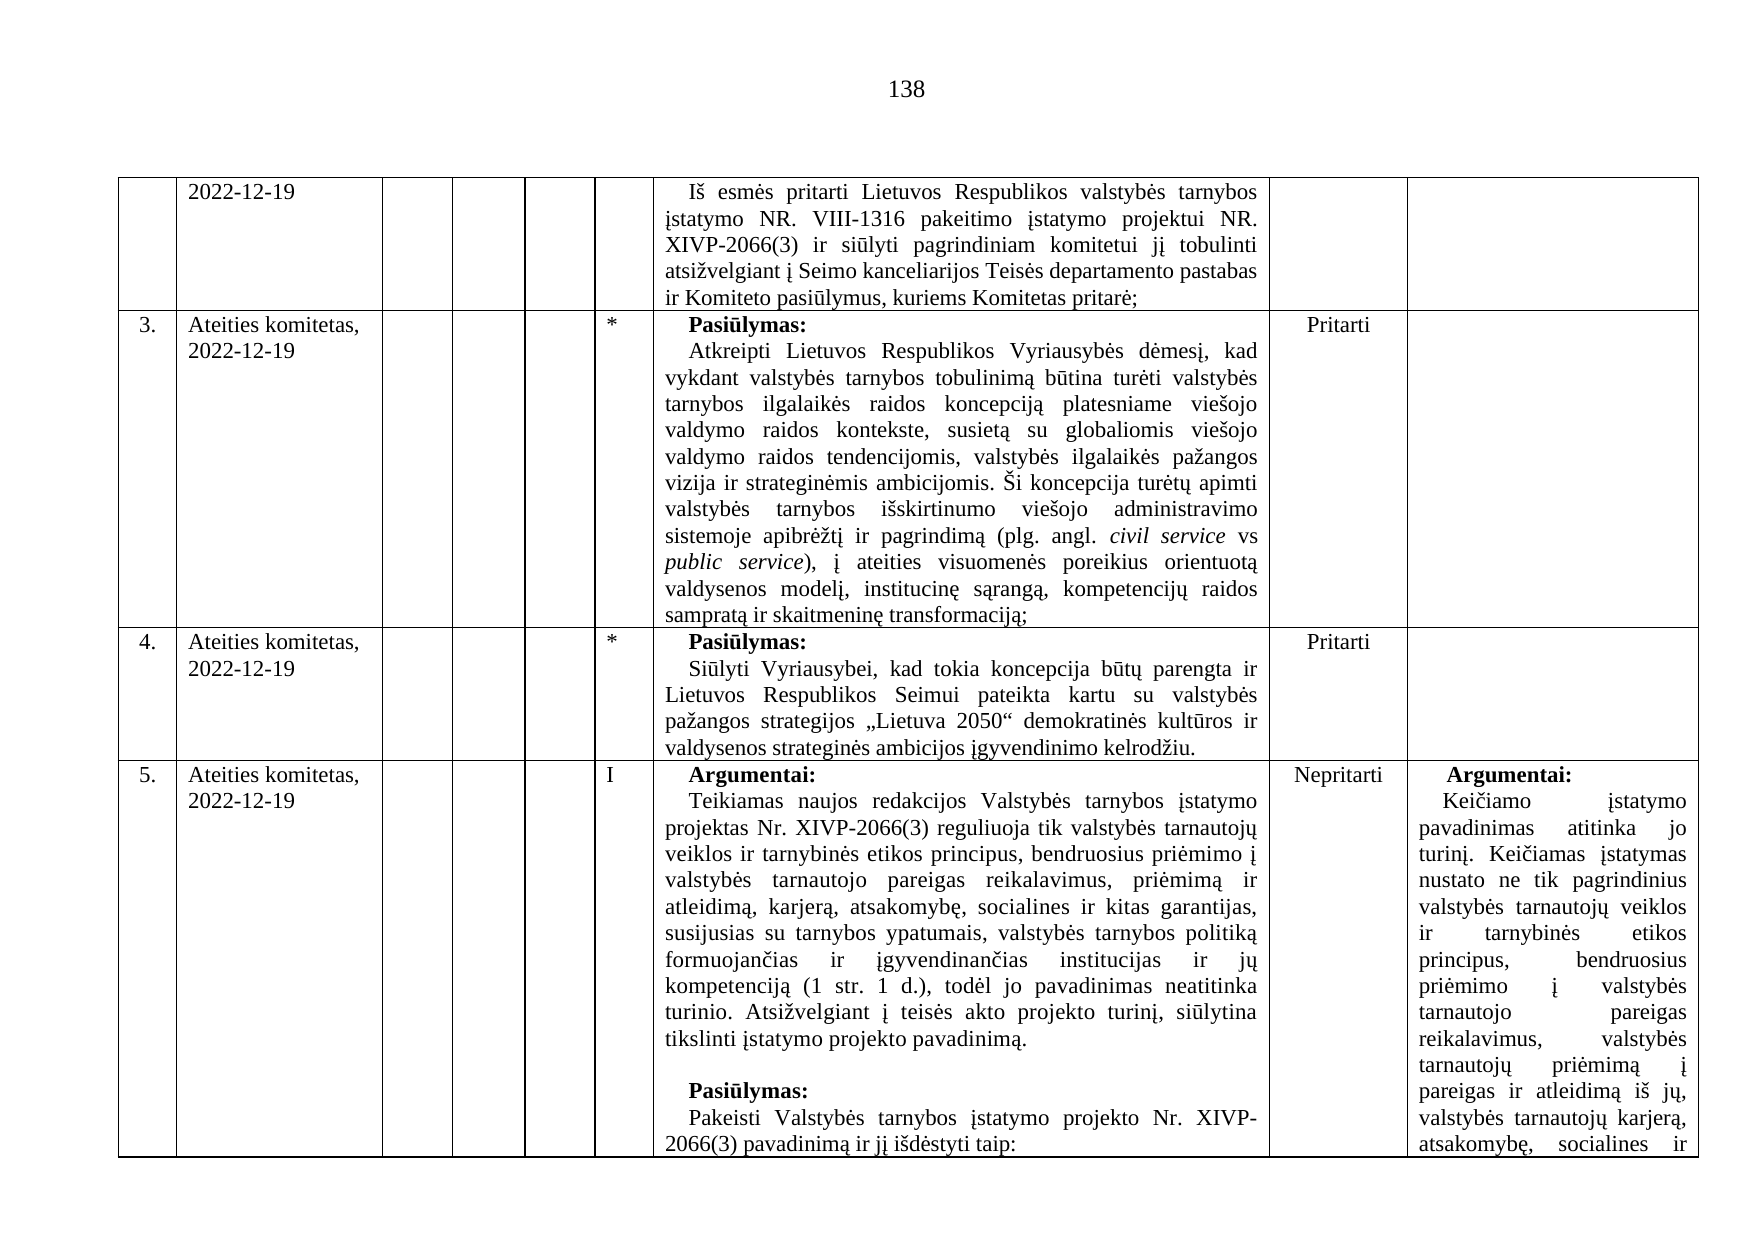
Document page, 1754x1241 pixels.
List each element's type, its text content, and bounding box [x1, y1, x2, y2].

table_cell [526, 628, 594, 760]
table_cell Pritarti [1270, 311, 1407, 627]
table_cell Pritarti [1270, 628, 1407, 760]
table_cell 3. [119, 311, 176, 627]
table_cell [1408, 178, 1698, 310]
table_cell [1270, 178, 1407, 310]
table_cell [383, 628, 452, 760]
table_cell [453, 178, 524, 310]
table_cell 2022-12-19 [177, 178, 382, 310]
table_cell [453, 311, 524, 627]
table_cell [383, 761, 452, 1156]
table_cell [526, 311, 594, 627]
table_cell [1408, 311, 1698, 627]
table_cell * [596, 628, 653, 760]
table_cell 4. [119, 628, 176, 760]
table_cell [453, 761, 524, 1156]
table_cell 5. [119, 761, 176, 1156]
table_cell Pasiūlymas: Siūlyti Vyriausybei, kad tokia koncepcija būtų parengta ir Lietuvos Respublikos Seimui pateikta kartu su valstybės pažangos strategijos „Lietuva 2050“ demokratinės kultūros ir valdysenos strateginės ambicijos įgyvendinimo kelrodžiu. [654, 628, 1269, 760]
table_cell [383, 311, 452, 627]
table_cell [526, 178, 594, 310]
table_cell Ateities komitetas, 2022-12-19 [177, 628, 382, 760]
table_cell [526, 761, 594, 1156]
table_cell I [596, 761, 653, 1156]
table_cell [596, 178, 653, 310]
table_cell Iš esmės pritarti Lietuvos Respublikos valstybės tarnybos įstatymo NR. VIII-1316 pakeitimo įstatymo projektui NR. XIVP-2066(3) ir siūlyti pagrindiniam komitetui jį tobulinti atsižvelgiant į Seimo kanceliarijos Teisės departamento pastabas ir Komiteto pasiūlymus, kuriems Komitetas pritarė; [654, 178, 1269, 310]
table_cell Nepritarti [1270, 761, 1407, 1156]
table_cell Ateities komitetas, 2022-12-19 [177, 761, 382, 1156]
table_cell [453, 628, 524, 760]
table_cell [119, 178, 176, 310]
table_cell Argumentai: Keičiamo įstatymo pavadinimas atitinka jo turinį. Keičiamas įstatymas nustato ne tik pagrindinius valstybės tarnautojų veiklos ir tarnybinės etikos principus, bendruosius priėmimo į valstybės tarnautojo pareigas reikalavimus, valstybės tarnautojų priėmimą į pareigas ir atleidimą iš jų, valstybės tarnautojų karjerą, atsakomybę, socialines ir [1408, 761, 1698, 1156]
table_cell [1408, 628, 1698, 760]
table_cell Ateities komitetas, 2022-12-19 [177, 311, 382, 627]
table_cell Pasiūlymas: Atkreipti Lietuvos Respublikos Vyriausybės dėmesį, kad vykdant valstybės tarnybos tobulinimą būtina turėti valstybės tarnybos ilgalaikės raidos koncepciją platesniame viešojo valdymo raidos kontekste, susietą su globaliomis viešojo valdymo raidos tendencijomis, valstybės ilgalaikės pažangos vizija ir strateginėmis ambicijomis. Ši koncepcija turėtų apimti valstybės tarnybos išskirtinumo viešojo administravimo sistemoje apibrėžtį ir pagrindimą (plg. angl. civil service vs public service), į ateities visuomenės poreikius orientuotą valdysenos modelį, institucinę sąrangą, kompetencijų raidos sampratą ir skaitmeninę transformaciją; [654, 311, 1269, 627]
table_cell Argumentai: Teikiamas naujos redakcijos Valstybės tarnybos įstatymo projektas Nr. XIVP-2066(3) reguliuoja tik valstybės tarnautojų veiklos ir tarnybinės etikos principus, bendruosius priėmimo į valstybės tarnautojo pareigas reikalavimus, priėmimą ir atleidimą, karjerą, atsakomybę, socialines ir kitas garantijas, susijusias su tarnybos ypatumais, valstybės tarnybos politiką formuojančias ir įgyvendinančias institucijas ir jų kompetenciją (1 str. 1 d.), todėl jo pavadinimas neatitinka turinio. Atsižvelgiant į teisės akto projekto turinį, siūlytina tikslinti įstatymo projekto pavadinimą. Pasiūlymas: Pakeisti Valstybės tarnybos įstatymo projekto Nr. XIVP-2066(3) pavadinimą ir jį išdėstyti taip: [654, 761, 1269, 1156]
table_cell * [596, 311, 653, 627]
table_cell [383, 178, 452, 310]
